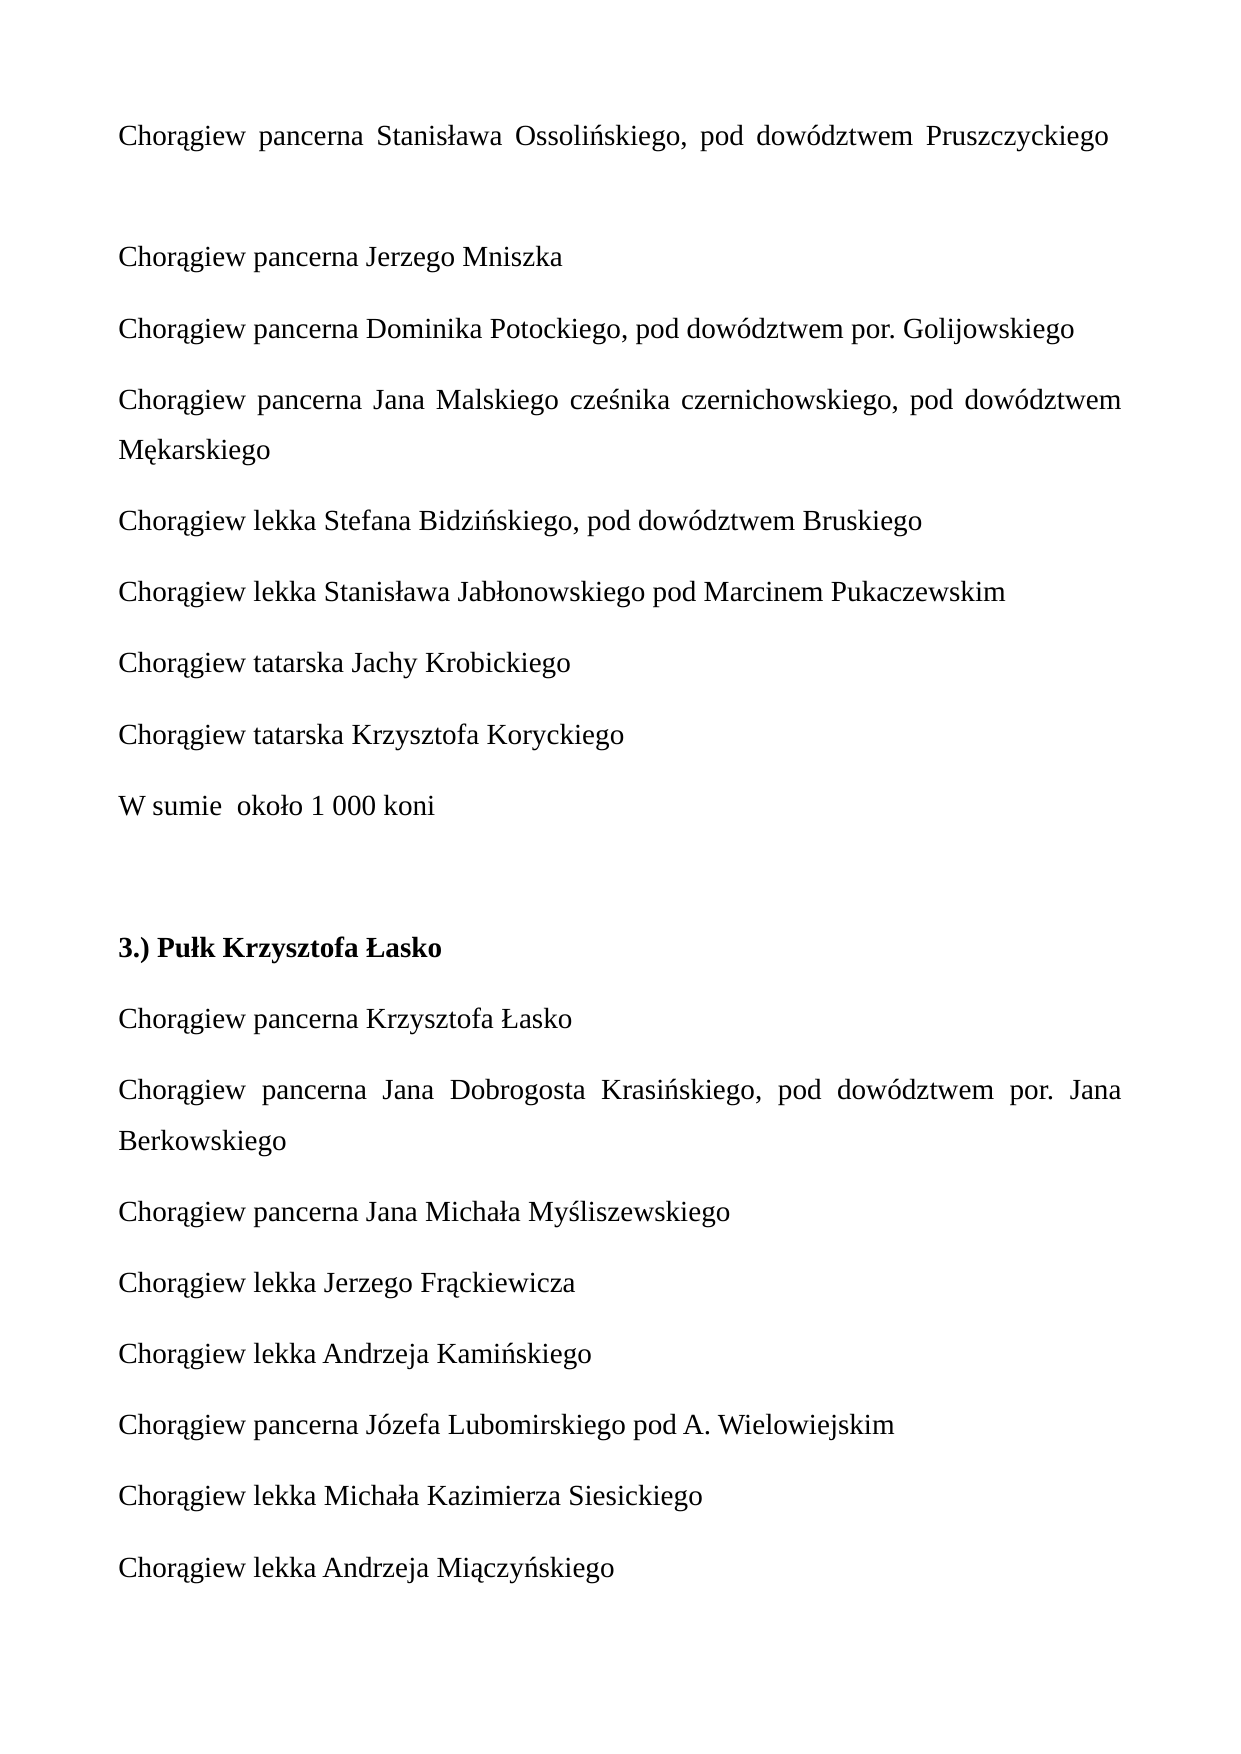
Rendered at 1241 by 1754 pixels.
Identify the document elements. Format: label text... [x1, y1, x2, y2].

text Chorągiew pancerna Jana Malskiego cześnika czernichowskiego, pod dowództwem Mękarskiego [118, 382, 1122, 466]
text Chorągiew lekka Andrzeja Miączyńskiego [118, 1550, 1122, 1583]
text Chorągiew pancerna Józefa Lubomirskiego pod A. Wielowiejskim [118, 1407, 1122, 1441]
text Chorągiew pancerna Jana Michała Myśliszewskiego [118, 1194, 1122, 1227]
text Chorągiew pancerna Jana Dobrogosta Krasińskiego, pod dowództwem por. Jana Berkowskiego [118, 1072, 1122, 1156]
text Chorągiew lekka Stefana Bidzińskiego, pod dowództwem Bruskiego [118, 503, 1122, 537]
text Chorągiew tatarska Krzysztofa Koryckiego [118, 717, 1122, 750]
text Chorągiew pancerna Stanisława Ossolińskiego, pod dowództwem Pruszczyckiego [118, 118, 1122, 202]
text Chorągiew lekka Jerzego Frąckiewicza [118, 1265, 1122, 1299]
text Chorągiew pancerna Krzysztofa Łasko [118, 1001, 1122, 1035]
text W sumie około 1 000 koni [118, 788, 1122, 821]
text Chorągiew tatarska Jachy Krobickiego [118, 646, 1122, 679]
text 3.) Pułk Krzysztofa Łasko [118, 930, 1122, 964]
text Chorągiew lekka Andrzeja Kamińskiego [118, 1336, 1122, 1370]
text Chorągiew pancerna Jerzego Mniszka [118, 239, 1122, 273]
text Chorągiew pancerna Dominika Potockiego, pod dowództwem por. Golijowskiego [118, 311, 1122, 344]
text Chorągiew lekka Michała Kazimierza Siesickiego [118, 1478, 1122, 1512]
text Chorągiew lekka Stanisława Jabłonowskiego pod Marcinem Pukaczewskim [118, 574, 1122, 608]
